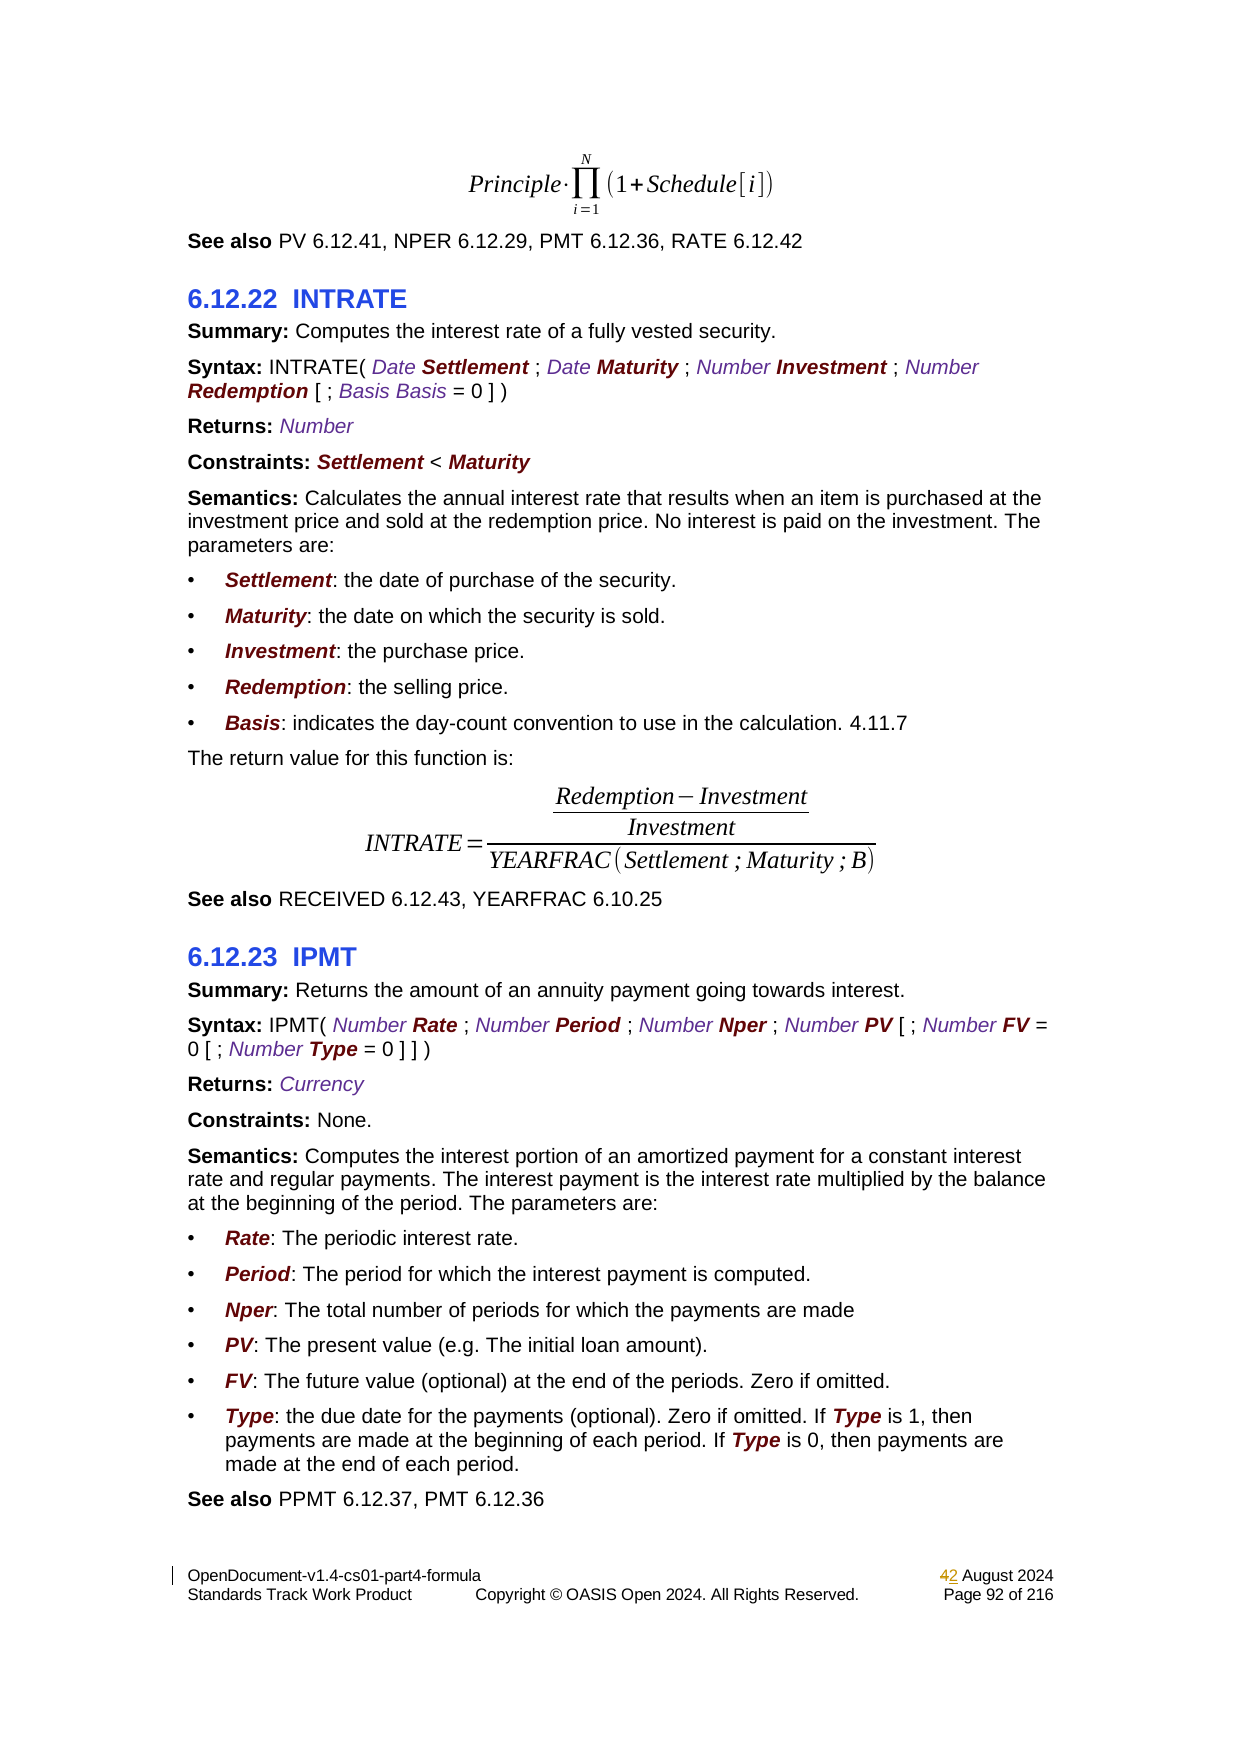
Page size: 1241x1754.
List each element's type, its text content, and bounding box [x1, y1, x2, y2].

list Type: the due date for the payments (optional). Zero if omitted. If Type is 1, then payments are made at the beginning of each period. If Type is 0, then payments are made at the end of each period. [187, 1405, 1053, 1476]
text See also RECEIVED 6.12.43, YEARFRAC 6.10.25 [187, 887, 1053, 911]
list Maturity: the date on which the security is sold. [187, 604, 1053, 628]
text See also PV 6.12.41, NPER 6.12.29, PMT 6.12.36, RATE 6.12.42 [187, 229, 1053, 253]
list Redemption: the selling price. [187, 676, 1053, 699]
list Rate: The periodic interest rate. [187, 1227, 1053, 1250]
subtitle IPMT [187, 942, 1053, 972]
text Constraints: Settlement < Maturity [187, 450, 1053, 474]
text Returns: Currency [187, 1073, 1053, 1096]
list PV: The present value (e.g. The initial loan amount). [187, 1334, 1053, 1357]
list Period: The period for which the interest payment is computed. [187, 1262, 1053, 1286]
text Returns: Number [187, 415, 1053, 438]
text Semantics: Calculates the annual interest rate that results when an item is purchased at the investment price and sold at the redemption price. No interest is paid on the investment. The parameters are: [187, 486, 1053, 557]
text Summary: Returns the amount of an annuity payment going towards interest. [187, 978, 1053, 1002]
text The return value for this function is: [187, 747, 1053, 770]
list FV: The future value (optional) at the end of the periods. Zero if omitted. [187, 1369, 1053, 1393]
text Constraints: None. [187, 1108, 1053, 1132]
text Syntax: INTRATE( Date Settlement ; Date Maturity ; Number Investment ; Number Redemption [ ; Basis Basis = 0 ] ) [187, 356, 1053, 403]
text Semantics: Computes the interest portion of an amortized payment for a constant interest rate and regular payments. The interest payment is the interest rate multiplied by the balance at the beginning of the period. The parameters are: [187, 1144, 1053, 1215]
subtitle INTRATE [187, 284, 1053, 314]
list Basis: indicates the day-count convention to use in the calculation. 4.11.7 [187, 711, 1053, 735]
text See also PPMT 6.12.37, PMT 6.12.36 [187, 1488, 1053, 1511]
list Nper: The total number of periods for which the payments are made [187, 1298, 1053, 1322]
list Settlement: the date of purchase of the security. [187, 569, 1053, 592]
list Investment: the purchase price. [187, 640, 1053, 663]
text Syntax: IPMT( Number Rate ; Number Period ; Number Nper ; Number PV [ ; Number FV = 0 [ ; Number Type = 0 ] ] ) [187, 1014, 1053, 1061]
text Summary: Computes the interest rate of a fully vested security. [187, 320, 1053, 343]
